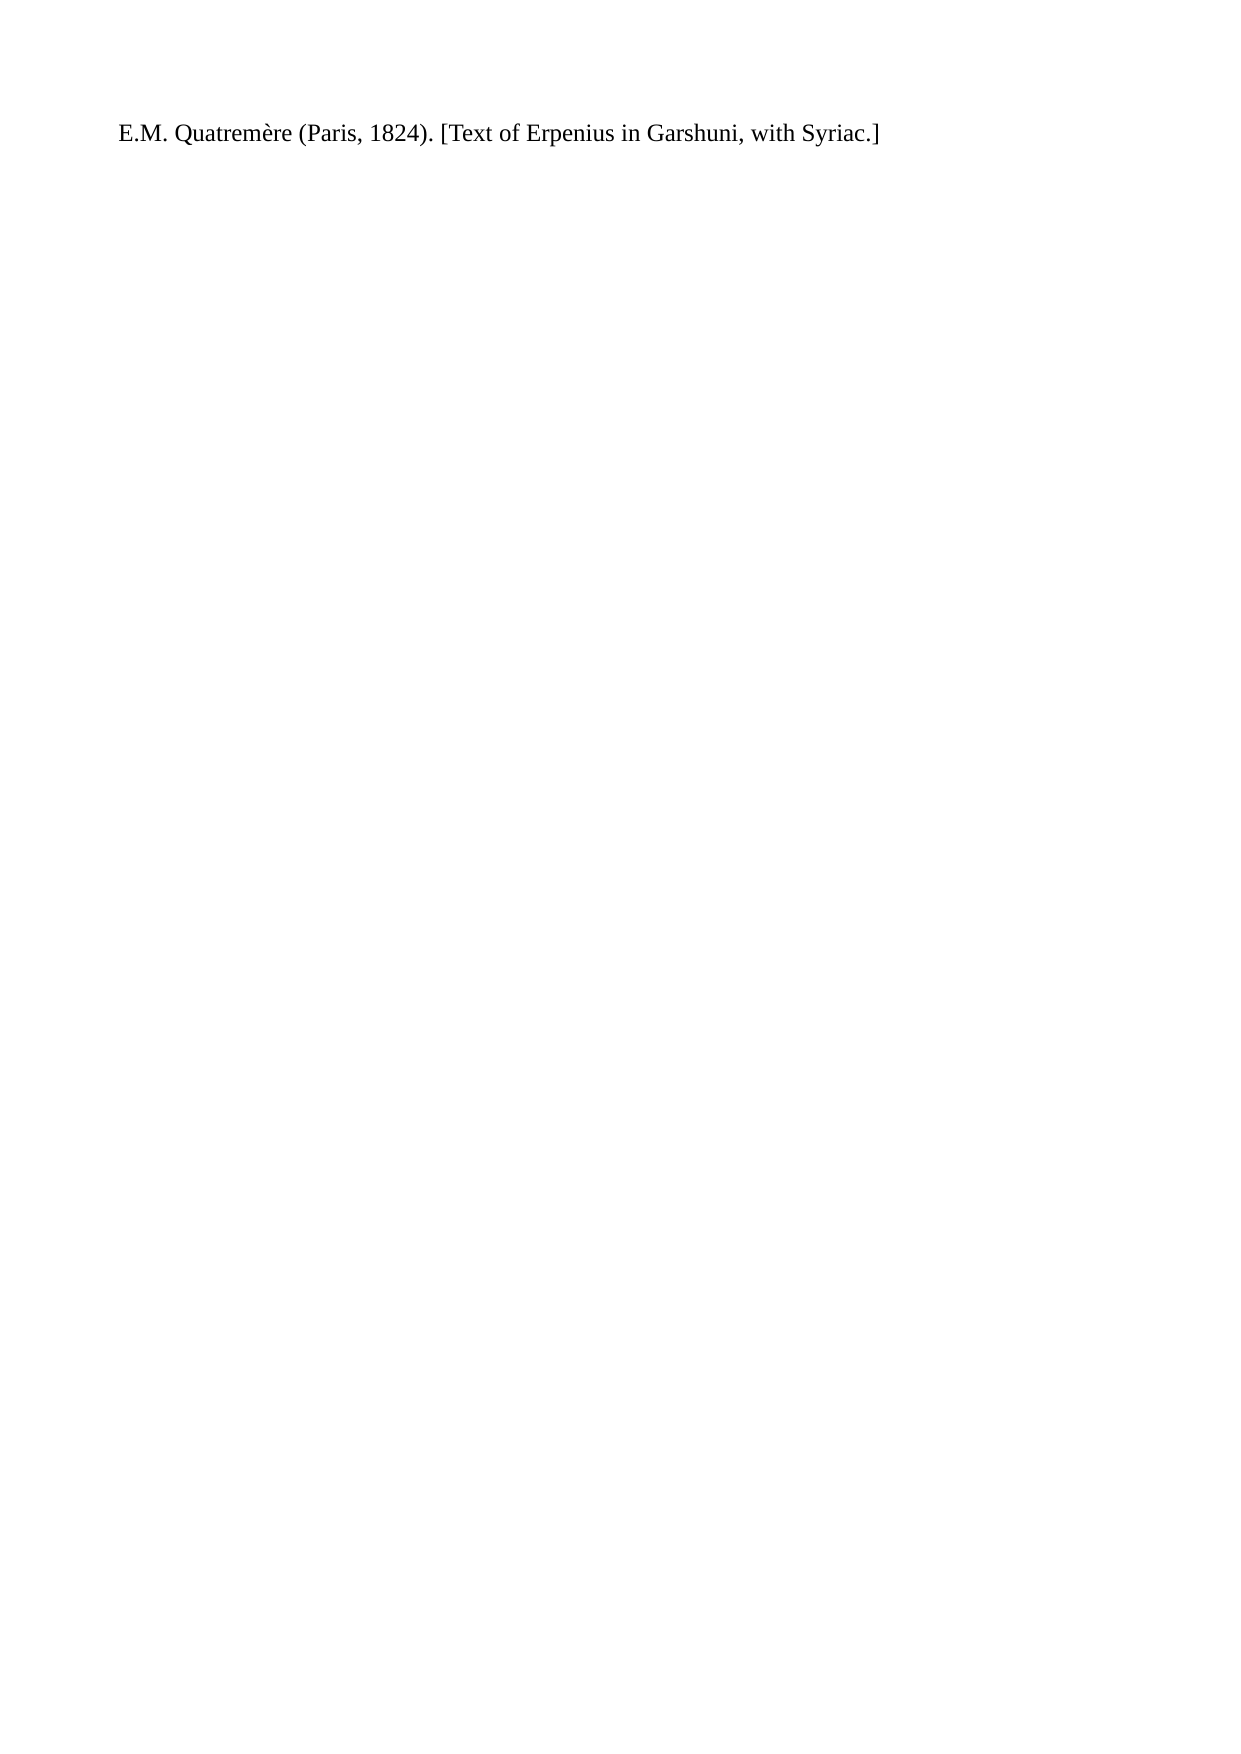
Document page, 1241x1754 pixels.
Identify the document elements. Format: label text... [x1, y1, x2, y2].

text E.M. Quatremère (Paris, 1824). [Text of Erpenius in Garshuni, with Syriac.] [118, 118, 1122, 147]
